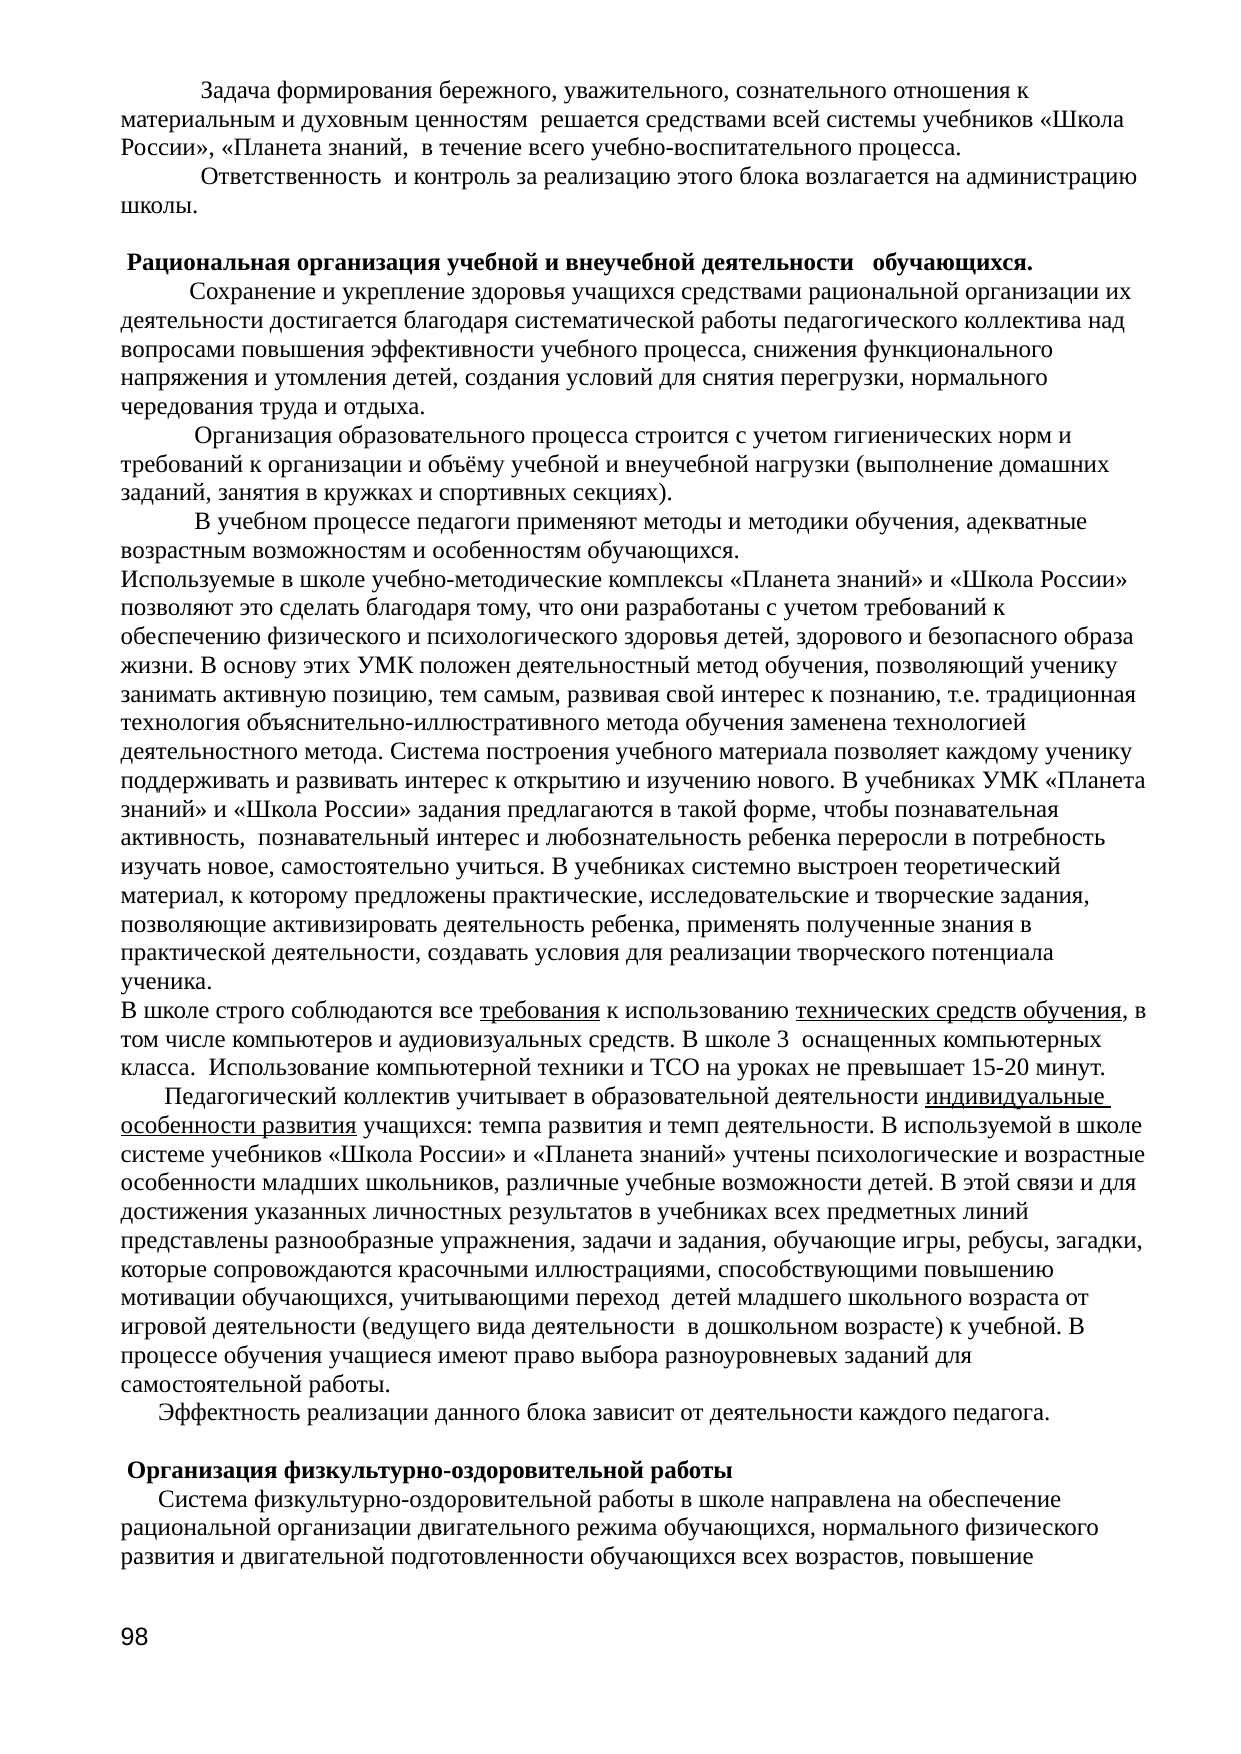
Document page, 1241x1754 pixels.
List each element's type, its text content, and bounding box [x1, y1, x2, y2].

text Эффектность реализации данного блока зависит от деятельности каждого педагога. [120, 1397, 1152, 1426]
text Сохранение и укрепление здоровья учащихся средствами рациональной организации их деятельности достигается благодаря систематической работы педагогического коллектива над вопросами повышения эффективности учебного процесса, снижения функционального напряжения и утомления детей, создания условий для снятия перегрузки, нормального чередования труда и отдыха. [120, 276, 1152, 420]
text Задача формирования бережного, уважительного, сознательного отношения к материальным и духовным ценностям решается средствами всей системы учебников «Школа России», «Планета знаний, в течение всего учебно-воспитательного процесса. [120, 75, 1152, 161]
text Используемые в школе учебно-методические комплексы «Планета знаний» и «Школа России» позволяют это сделать благодаря тому, что они разработаны с учетом требований к обеспечению физического и психологического здоровья детей, здорового и безопасного образа жизни. В основу этих УМК положен деятельностный метод обучения, позволяющий ученику занимать активную позицию, тем самым, развивая свой интерес к познанию, т.е. традиционная технология объяснительно-иллюстративного метода обучения заменена технологией деятельностного метода. Система построения учебного материала позволяет каждому ученику поддерживать и развивать интерес к открытию и изучению нового. В учебниках УМК «Планета знаний» и «Школа России» задания предлагаются в такой форме, чтобы познавательная активность, познавательный интерес и любознательность ребенка переросли в потребность изучать новое, самостоятельно учиться. В учебниках системно выстроен теоретический материал, к которому предложены практические, исследовательские и творческие задания, позволяющие активизировать деятельность ребенка, применять полученные знания в практической деятельности, создавать условия для реализации творческого потенциала ученика. [120, 564, 1152, 995]
text Рациональная организация учебной и внеучебной деятельности обучающихся. [120, 247, 1152, 276]
text Система физкультурно-оздоровительной работы в школе направлена на обеспечение рациональной организации двигательного режима обучающихся, нормального физического развития и двигательной подготовленности обучающихся всех возрастов, повышение [120, 1484, 1152, 1570]
text Ответственность и контроль за реализацию этого блока возлагается на администрацию школы. [120, 161, 1152, 219]
text В учебном процессе педагоги применяют методы и методики обучения, адекватные возрастным возможностям и особенностям обучающихся. [120, 506, 1152, 564]
text Организация физкультурно-оздоровительной работы [120, 1455, 1152, 1484]
text Педагогический коллектив учитывает в образовательной деятельности индивидуальные особенности развития учащихся: темпа развития и темп деятельности. В используемой в школе системе учебников «Школа России» и «Планета знаний» учтены психологические и возрастные особенности младших школьников, различные учебные возможности детей. В этой связи и для достижения указанных личностных результатов в учебниках всех предметных линий представлены разнообразные упражнения, задачи и задания, обучающие игры, ребусы, загадки, которые сопровождаются красочными иллюстрациями, способствующими повышению мотивации обучающихся, учитывающими переход детей младшего школьного возраста от игровой деятельности (ведущего вида деятельности в дошкольном возрасте) к учебной. В процессе обучения учащиеся имеют право выбора разноуровневых заданий для самостоятельной работы. [120, 1081, 1152, 1397]
text В школе строго соблюдаются все требования к использованию технических средств обучения, в том числе компьютеров и аудиовизуальных средств. В школе 3 оснащенных компьютерных класса. Использование компьютерной техники и ТСО на уроках не превышает 15-20 минут. [120, 995, 1152, 1081]
text Организация образовательного процесса строится с учетом гигиенических норм и требований к организации и объёму учебной и внеучебной нагрузки (выполнение домашних заданий, занятия в кружках и спортивных секциях). [120, 420, 1152, 506]
